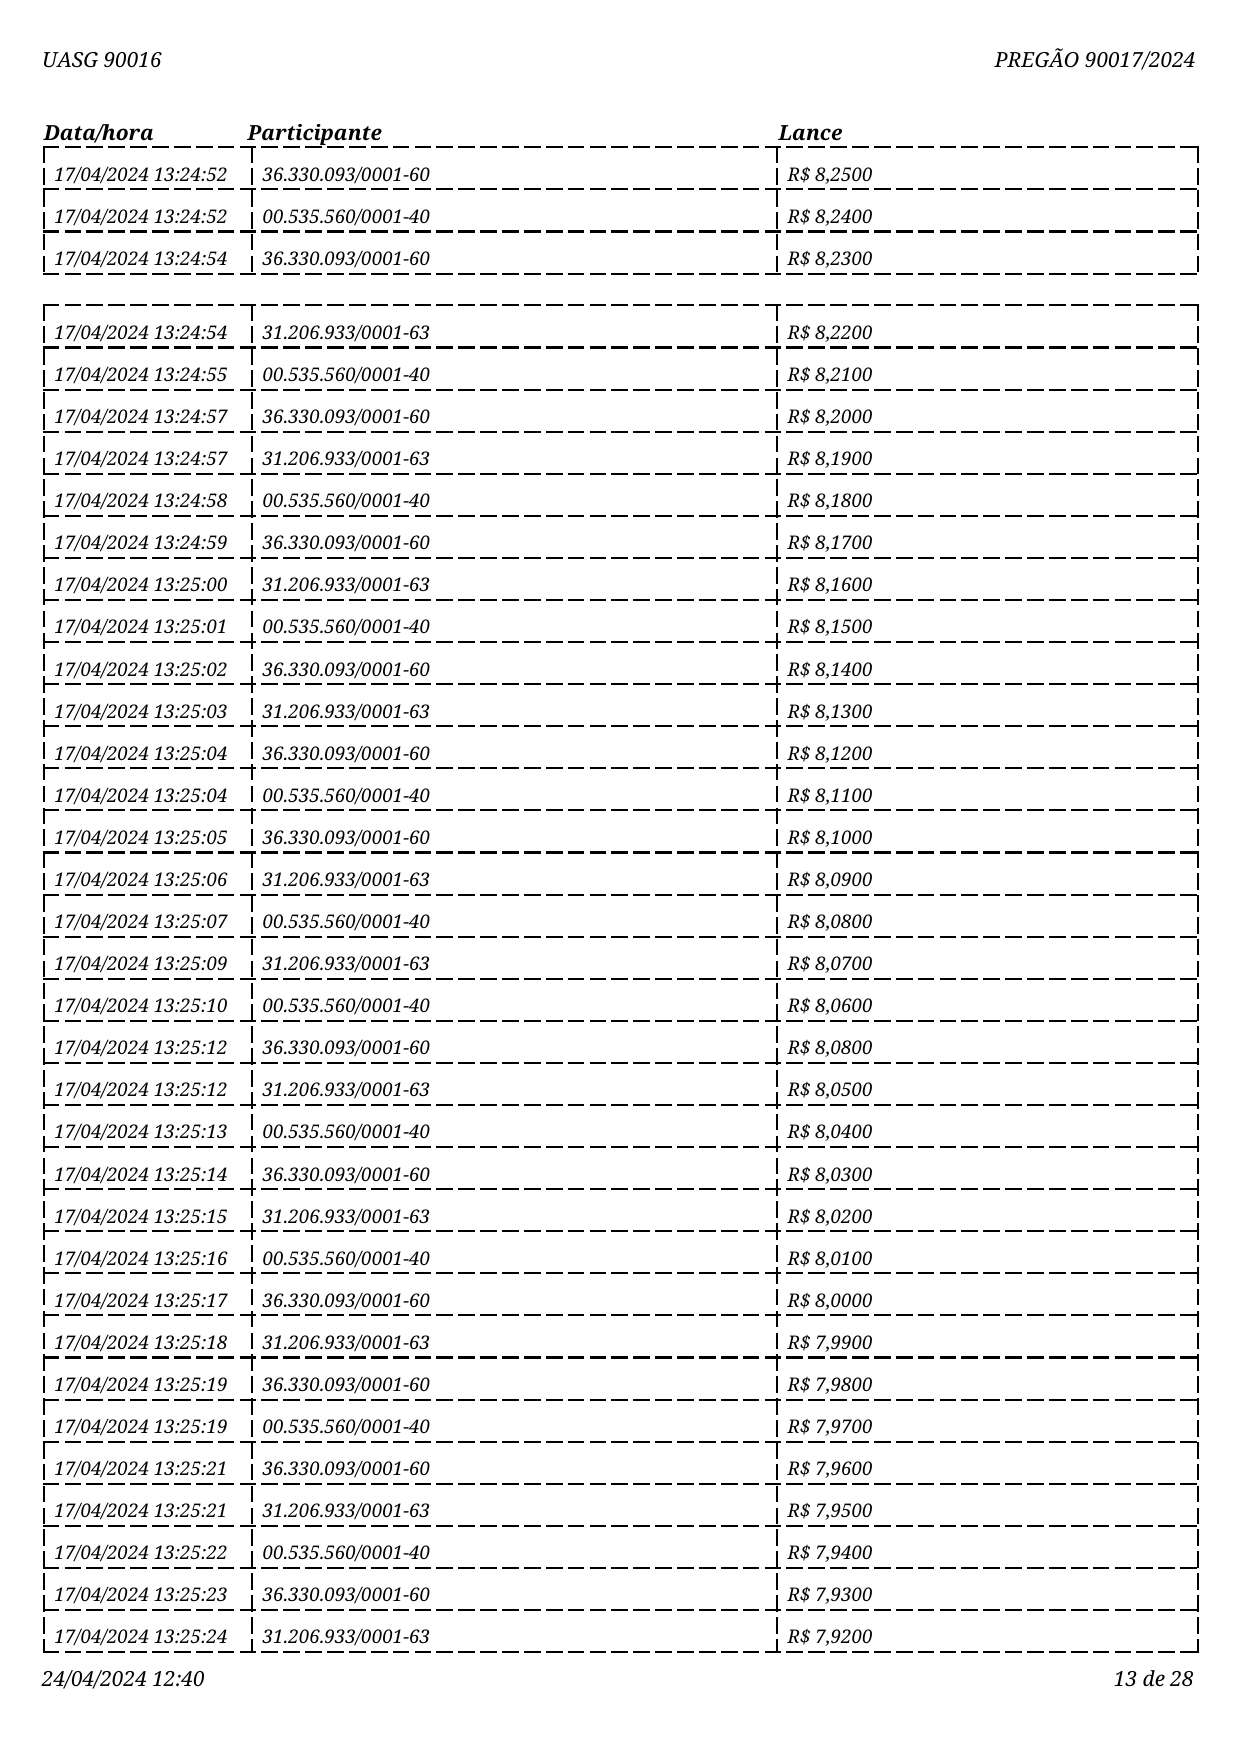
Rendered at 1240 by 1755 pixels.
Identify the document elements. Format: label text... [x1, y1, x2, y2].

table_cell 17/04/2024 13:24:54 [44, 230, 252, 272]
table_cell 36.330.093/0001-60 [252, 641, 777, 683]
table_cell R$ 8,2400 [777, 188, 1198, 230]
table_cell 17/04/2024 13:25:05 [44, 809, 252, 851]
table_cell 17/04/2024 13:25:13 [44, 1104, 252, 1146]
table_cell R$ 8,2000 [777, 389, 1198, 431]
table_cell 17/04/2024 13:25:07 [44, 894, 252, 936]
table_cell 17/04/2024 13:25:21 [44, 1441, 252, 1483]
table_cell R$ 8,1700 [777, 515, 1198, 557]
table_cell R$ 8,0500 [777, 1062, 1198, 1104]
table_cell 36.330.093/0001-60 [252, 1356, 777, 1398]
table_cell 31.206.933/0001-63 [252, 851, 777, 893]
table_cell 17/04/2024 13:24:58 [44, 473, 252, 515]
table_cell 17/04/2024 13:25:18 [44, 1314, 252, 1356]
table_cell R$ 8,1000 [777, 809, 1198, 851]
table_cell 17/04/2024 13:25:10 [44, 978, 252, 1020]
table_cell 00.535.560/0001-40 [252, 1399, 777, 1441]
table_cell 31.206.933/0001-63 [252, 431, 777, 473]
table_cell R$ 7,9600 [777, 1441, 1198, 1483]
table_cell R$ 8,2300 [777, 230, 1198, 272]
table_cell 31.206.933/0001-63 [252, 557, 777, 599]
table_cell 00.535.560/0001-40 [252, 978, 777, 1020]
table_cell R$ 8,0900 [777, 851, 1198, 893]
table_cell 31.206.933/0001-63 [252, 1062, 777, 1104]
table_cell 36.330.093/0001-60 [252, 1020, 777, 1062]
table_cell 17/04/2024 13:25:23 [44, 1567, 252, 1609]
table_cell R$ 8,1600 [777, 557, 1198, 599]
table_cell 36.330.093/0001-60 [252, 230, 777, 272]
table_cell R$ 7,9800 [777, 1356, 1198, 1398]
table_cell 36.330.093/0001-60 [252, 515, 777, 557]
table_cell 36.330.093/0001-60 [252, 1146, 777, 1188]
table_cell R$ 8,1300 [777, 683, 1198, 725]
table_cell 36.330.093/0001-60 [252, 809, 777, 851]
table_cell R$ 8,0100 [777, 1230, 1198, 1272]
table_cell R$ 7,9200 [777, 1609, 1198, 1651]
table_cell R$ 8,0200 [777, 1188, 1198, 1230]
table_header 31.206.933/0001-63 [252, 304, 777, 346]
table_cell 31.206.933/0001-63 [252, 1188, 777, 1230]
table_cell 36.330.093/0001-60 [252, 1272, 777, 1314]
table_cell 17/04/2024 13:25:12 [44, 1020, 252, 1062]
table_cell 17/04/2024 13:25:00 [44, 557, 252, 599]
table_cell 31.206.933/0001-63 [252, 683, 777, 725]
table_cell 17/04/2024 13:24:55 [44, 346, 252, 388]
table_cell R$ 7,9300 [777, 1567, 1198, 1609]
table_cell 17/04/2024 13:25:15 [44, 1188, 252, 1230]
table_cell R$ 8,0400 [777, 1104, 1198, 1146]
table_header 17/04/2024 13:24:54 [44, 304, 252, 346]
table_cell 31.206.933/0001-63 [252, 1609, 777, 1651]
table_cell 17/04/2024 13:24:57 [44, 389, 252, 431]
table_cell 17/04/2024 13:25:14 [44, 1146, 252, 1188]
table_cell R$ 8,0600 [777, 978, 1198, 1020]
table_cell R$ 8,0300 [777, 1146, 1198, 1188]
table_cell R$ 8,2100 [777, 346, 1198, 388]
table_cell R$ 7,9400 [777, 1525, 1198, 1567]
table_cell 17/04/2024 13:24:52 [44, 188, 252, 230]
table_cell R$ 8,0800 [777, 1020, 1198, 1062]
table_cell 17/04/2024 13:24:52 [44, 146, 252, 188]
table_cell 00.535.560/0001-40 [252, 1104, 777, 1146]
table_cell 17/04/2024 13:25:24 [44, 1609, 252, 1651]
table_cell R$ 8,1200 [777, 725, 1198, 767]
table_cell R$ 8,1400 [777, 641, 1198, 683]
table_cell 36.330.093/0001-60 [252, 1441, 777, 1483]
table_cell 17/04/2024 13:25:17 [44, 1272, 252, 1314]
table_cell 17/04/2024 13:25:02 [44, 641, 252, 683]
table_cell R$ 8,1100 [777, 767, 1198, 809]
table_cell 17/04/2024 13:24:59 [44, 515, 252, 557]
table_cell 17/04/2024 13:25:04 [44, 767, 252, 809]
table_cell 36.330.093/0001-60 [252, 1567, 777, 1609]
table_cell 00.535.560/0001-40 [252, 1525, 777, 1567]
table_cell 00.535.560/0001-40 [252, 767, 777, 809]
table_cell R$ 8,1500 [777, 599, 1198, 641]
table_cell 31.206.933/0001-63 [252, 936, 777, 978]
table_cell 17/04/2024 13:25:09 [44, 936, 252, 978]
table_cell 17/04/2024 13:24:57 [44, 431, 252, 473]
table_cell 36.330.093/0001-60 [252, 725, 777, 767]
table_cell R$ 8,0700 [777, 936, 1198, 978]
table_header R$ 8,2200 [777, 304, 1198, 346]
table_cell 17/04/2024 13:25:01 [44, 599, 252, 641]
table_cell 00.535.560/0001-40 [252, 894, 777, 936]
table_cell 17/04/2024 13:25:12 [44, 1062, 252, 1104]
table_cell R$ 7,9700 [777, 1399, 1198, 1441]
table_cell 00.535.560/0001-40 [252, 599, 777, 641]
table_cell 36.330.093/0001-60 [252, 389, 777, 431]
table_cell 36.330.093/0001-60 [252, 146, 777, 188]
table_cell R$ 7,9500 [777, 1483, 1198, 1525]
table_cell 17/04/2024 13:25:04 [44, 725, 252, 767]
table_cell R$ 8,1900 [777, 431, 1198, 473]
table_cell 17/04/2024 13:25:19 [44, 1399, 252, 1441]
table_cell R$ 8,0800 [777, 894, 1198, 936]
table_cell 00.535.560/0001-40 [252, 1230, 777, 1272]
table_cell R$ 8,0000 [777, 1272, 1198, 1314]
table_cell 31.206.933/0001-63 [252, 1314, 777, 1356]
table_cell 17/04/2024 13:25:22 [44, 1525, 252, 1567]
table_cell 00.535.560/0001-40 [252, 473, 777, 515]
table_cell R$ 7,9900 [777, 1314, 1198, 1356]
table_cell 17/04/2024 13:25:16 [44, 1230, 252, 1272]
table_cell 17/04/2024 13:25:21 [44, 1483, 252, 1525]
table_cell 31.206.933/0001-63 [252, 1483, 777, 1525]
table_cell R$ 8,1800 [777, 473, 1198, 515]
table_cell 17/04/2024 13:25:03 [44, 683, 252, 725]
table_cell R$ 8,2500 [777, 146, 1198, 188]
table_cell 00.535.560/0001-40 [252, 346, 777, 388]
table_cell 17/04/2024 13:25:19 [44, 1356, 252, 1398]
table_cell 00.535.560/0001-40 [252, 188, 777, 230]
table_cell 17/04/2024 13:25:06 [44, 851, 252, 893]
